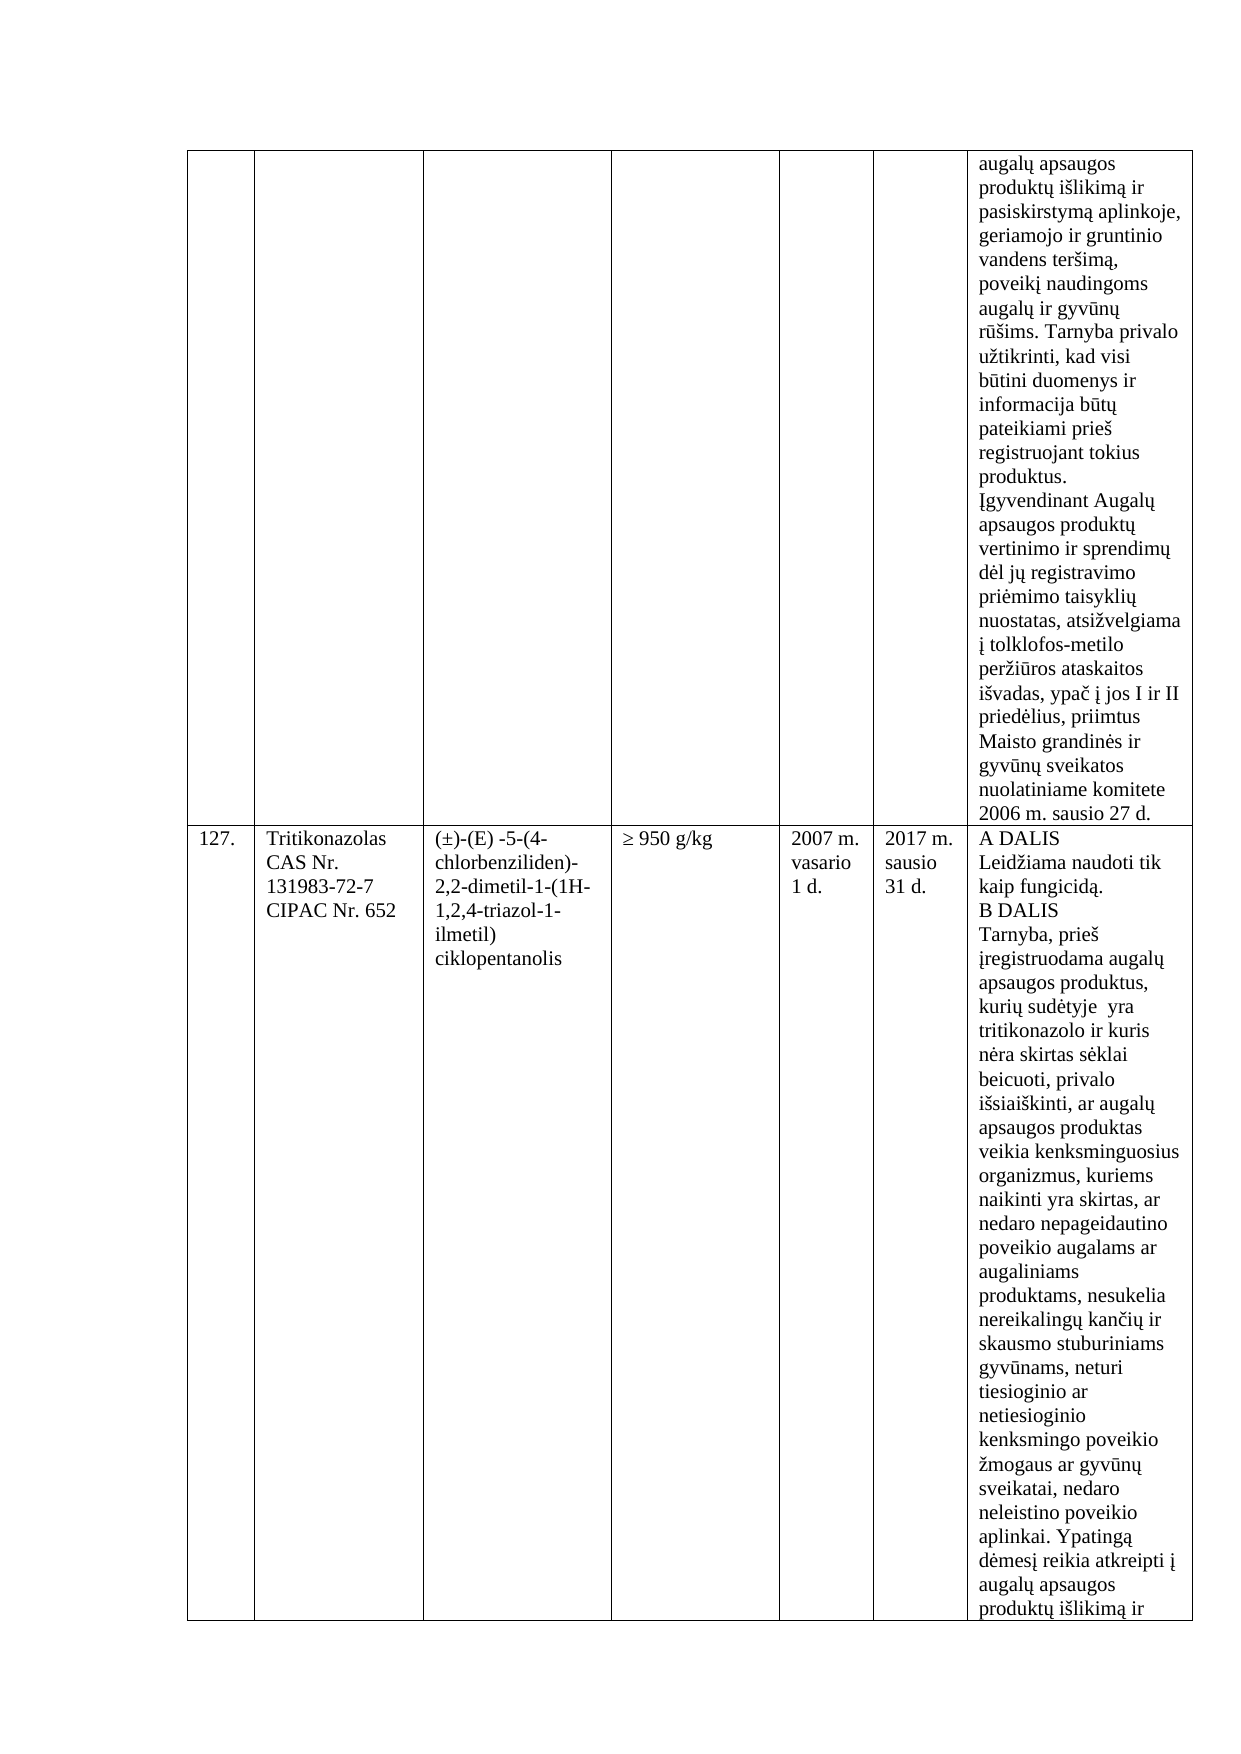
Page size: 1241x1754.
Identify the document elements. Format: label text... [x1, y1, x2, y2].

table_cell [874, 151, 967, 825]
table_cell [612, 151, 779, 825]
table_cell augalų apsaugos produktų išlikimą ir pasiskirstymą aplinkoje, geriamojo ir gruntinio vandens teršimą, poveikį naudingoms augalų ir gyvūnų rūšims. Tarnyba privalo užtikrinti, kad visi būtini duomenys ir informacija būtų pateikiami prieš registruojant tokius produktus. Įgyvendinant Augalų apsaugos produktų vertinimo ir sprendimų dėl jų registravimo priėmimo taisyklių nuostatas, atsižvelgiama į tolklofos-metilo peržiūros ataskaitos išvadas, ypač į jos I ir II priedėlius, priimtus Maisto grandinės ir gyvūnų sveikatos nuolatiniame komitete 2006 m. sausio 27 d. [968, 151, 1192, 825]
table_cell [780, 151, 873, 825]
table_cell (±)-(E) -5-(4-chlorbenziliden)- 2,2-dimetil-1-(1H- 1,2,4-triazol-1-ilmetil) ciklopentanolis [424, 826, 611, 1620]
table_cell 2007 m. vasario 1 d. [780, 826, 873, 1620]
table_cell [255, 151, 423, 825]
table_cell 127. [188, 826, 254, 1620]
table_cell 2017 m. sausio 31 d. [874, 826, 967, 1620]
table_cell Tritikonazolas CAS Nr. 131983-72-7 CIPAC Nr. 652 [255, 826, 423, 1620]
table_cell [188, 151, 254, 825]
table_cell ≥ 950 g/kg [612, 826, 779, 1620]
table_cell A DALIS Leidžiama naudoti tik kaip fungicidą. B DALIS Tarnyba, prieš įregistruodama augalų apsaugos produktus, kurių sudėtyje yra tritikonazolo ir kuris nėra skirtas sėklai beicuoti, privalo išsiaiškinti, ar augalų apsaugos produktas veikia kenksminguosius organizmus, kuriems naikinti yra skirtas, ar nedaro nepageidautino poveikio augalams ar augaliniams produktams, nesukelia nereikalingų kančių ir skausmo stuburiniams gyvūnams, neturi tiesioginio ar netiesioginio kenksmingo poveikio žmogaus ar gyvūnų sveikatai, nedaro neleistino poveikio aplinkai. Ypatingą dėmesį reikia atkreipti į augalų apsaugos produktų išlikimą ir [968, 826, 1192, 1620]
table_cell [424, 151, 611, 825]
